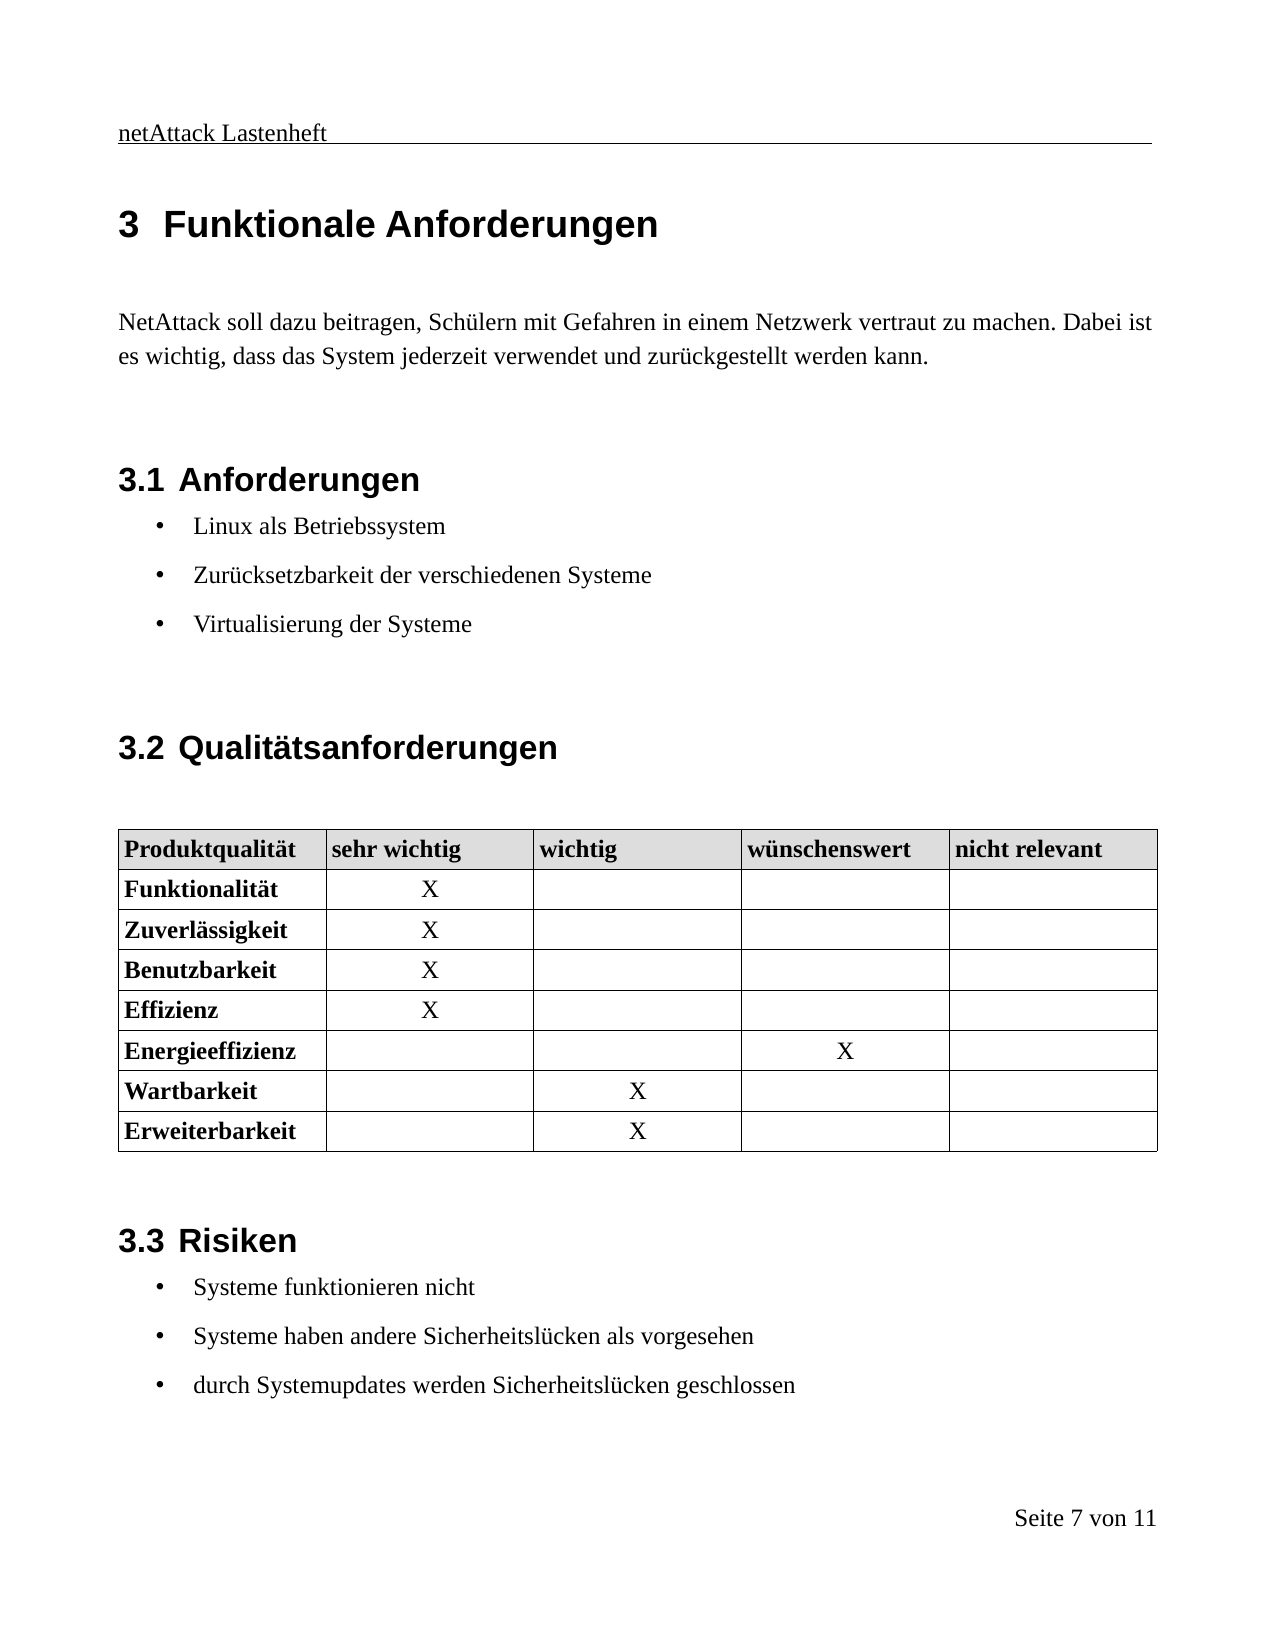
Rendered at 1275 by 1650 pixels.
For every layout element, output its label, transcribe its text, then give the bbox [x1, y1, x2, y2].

subtitle Anforderungen [118, 460, 1157, 499]
list durch Systemupdates werden Sicherheitslücken geschlossen [156, 1370, 1157, 1399]
table_cell [327, 1112, 533, 1151]
table_cell [327, 1071, 533, 1111]
table_cell Wartbarkeit [119, 1071, 326, 1111]
table_header wünschenswert [742, 830, 949, 869]
subtitle Qualitätsanforderungen [118, 728, 1157, 767]
table_header sehr wichtig [327, 830, 533, 869]
table_cell [742, 950, 949, 990]
list Linux als Betriebssystem [156, 511, 1157, 540]
subtitle Funktionale Anforderungen [118, 201, 1157, 245]
table_cell Energieeffizienz [119, 1031, 326, 1070]
list Systeme haben andere Sicherheitslücken als vorgesehen [156, 1321, 1157, 1350]
table_cell [742, 870, 949, 909]
table_cell [950, 910, 1157, 949]
table_header nicht relevant [950, 830, 1157, 869]
table_cell [742, 1112, 949, 1151]
table_cell Effizienz [119, 991, 326, 1030]
table_cell [327, 1031, 533, 1070]
list Zurücksetzbarkeit der verschiedenen Systeme [156, 560, 1157, 589]
table_cell X [742, 1031, 949, 1070]
list Systeme funktionieren nicht [156, 1272, 1157, 1301]
table_cell [742, 910, 949, 949]
table_cell [742, 991, 949, 1030]
table_cell [950, 1071, 1157, 1111]
table_cell [534, 910, 741, 949]
table_cell [742, 1071, 949, 1111]
table_header Produktqualität [119, 830, 326, 869]
list Virtualisierung der Systeme [156, 609, 1157, 638]
table_cell X [327, 991, 533, 1030]
table_cell Erweiterbarkeit [119, 1112, 326, 1151]
table_cell X [534, 1071, 741, 1111]
table_cell Benutzbarkeit [119, 950, 326, 990]
table_cell X [327, 950, 533, 990]
table_cell [534, 991, 741, 1030]
table_cell X [534, 1112, 741, 1151]
table_cell X [327, 870, 533, 909]
table_cell [534, 1031, 741, 1070]
table_cell [950, 1031, 1157, 1070]
table_header wichtig [534, 830, 741, 869]
table_cell [950, 1112, 1157, 1151]
table_cell [534, 950, 741, 990]
table_cell [950, 991, 1157, 1030]
table_cell X [327, 910, 533, 949]
text NetAttack soll dazu beitragen, Schülern mit Gefahren in einem Netzwerk vertraut zu machen. Dabei ist es wichtig, dass das System jederzeit verwendet und zurückgestellt werden kann. [118, 307, 1157, 370]
table_cell [950, 870, 1157, 909]
table_cell [950, 950, 1157, 990]
subtitle Risiken [118, 1221, 1157, 1259]
table_cell Zuverlässigkeit [119, 910, 326, 949]
table_cell [534, 870, 741, 909]
table_cell Funktionalität [119, 870, 326, 909]
